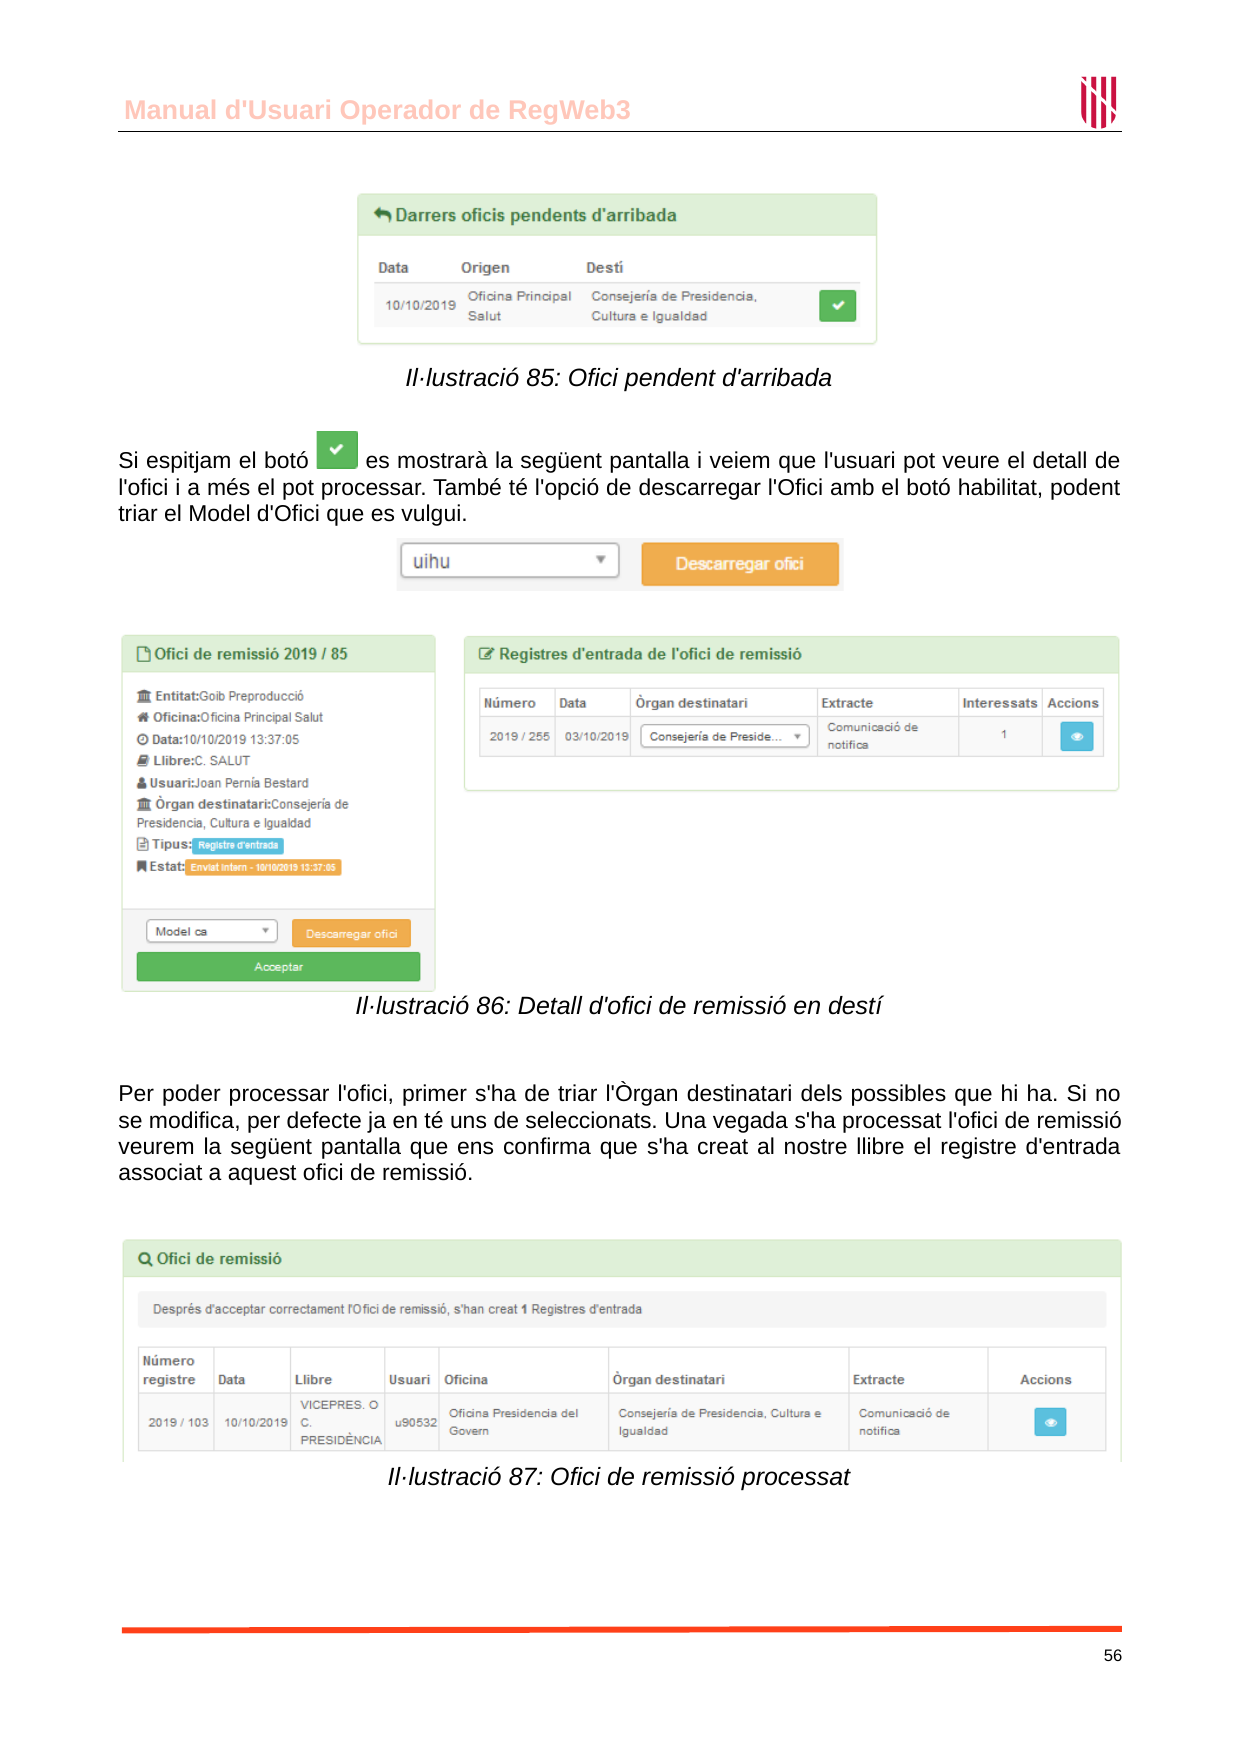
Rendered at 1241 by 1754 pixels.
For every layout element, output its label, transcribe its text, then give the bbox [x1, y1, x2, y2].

picture [118, 629, 1123, 992]
picture [118, 1237, 1123, 1462]
text Il·lustració 87: Ofici de remissió processat [118, 1462, 1122, 1491]
picture [396, 538, 844, 591]
text Il·lustració 85: Ofici pendent d'arribada [118, 363, 1122, 392]
text Si espitjam el botó es mostrarà la següent pantalla i veiem que l'usuari pot veure el detall de l'ofici i a més el pot processar. També té l'opció de descarregar l'Ofici amb el botó habilitat, podent triar el Model d'Ofici que es vulgui. [118, 405, 1122, 526]
picture [1078, 74, 1119, 130]
text Il·lustració 86: Detall d'ofici de remissió en destí [118, 992, 1122, 1020]
picture [316, 431, 358, 469]
text Per poder processar l'ofici, primer s'ha de triar l'Òrgan destinatari dels possibles que hi ha. Si no se modifica, per defecte ja en té uns de seleccionats. Una vegada s'ha processat l'ofici de remissió veurem la següent pantalla que ens confirma que s'ha creat al nostre llibre el registre d'entrada associat a aquest ofici de remissió. [118, 1080, 1122, 1186]
picture [356, 192, 884, 351]
